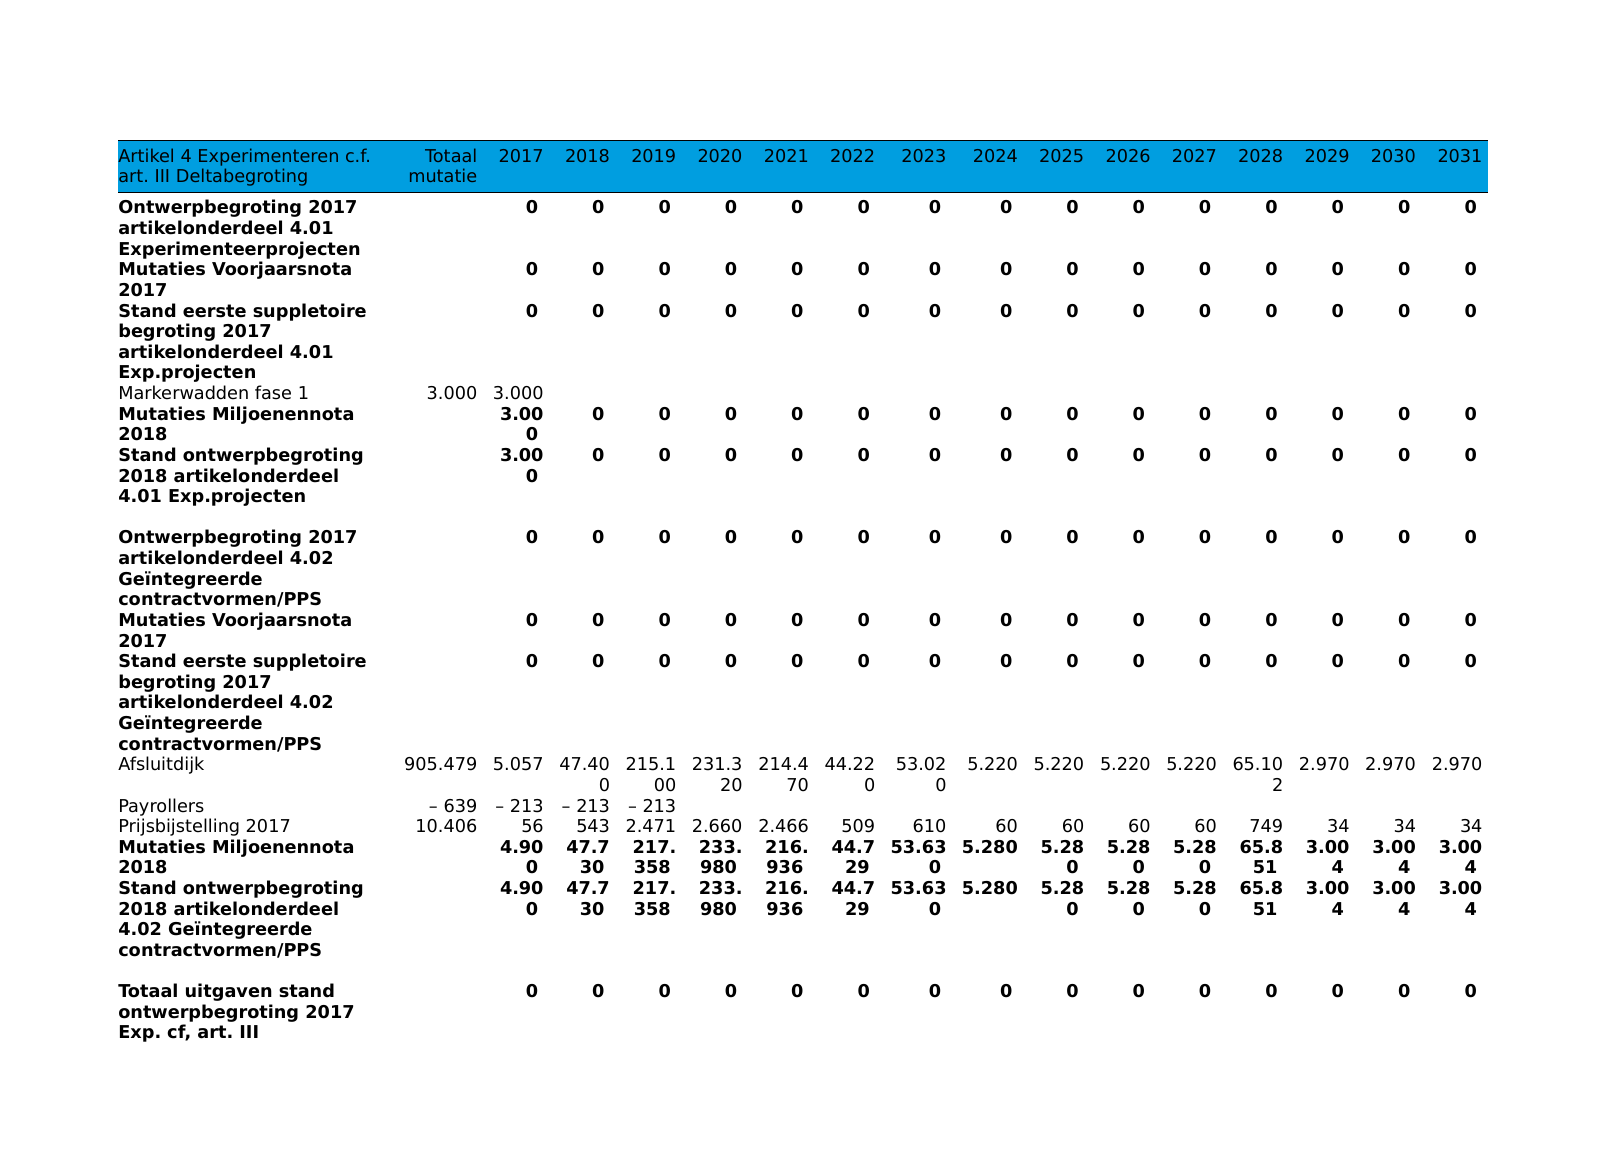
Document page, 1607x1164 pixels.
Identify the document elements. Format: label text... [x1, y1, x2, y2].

table_cell 0 [616, 301, 682, 383]
table_cell 0 [616, 404, 682, 445]
table_cell 0 [1223, 404, 1289, 445]
table_cell 5.220 [1090, 754, 1156, 796]
table_header 2019 [616, 141, 682, 192]
table_cell 0 [815, 651, 881, 754]
table_cell 3.004 [1355, 878, 1422, 961]
table_cell 0 [549, 404, 616, 445]
table_cell 5.280 [1090, 837, 1156, 878]
table_cell 0 [1024, 981, 1090, 1043]
table_cell Ontwerpbegroting 2017 artikelonderdeel 4.02 Geïntegreerde contractvormen/PPS [118, 528, 377, 610]
table_cell [748, 383, 814, 404]
table_cell [1223, 796, 1289, 816]
table_cell 0 [952, 651, 1023, 754]
table_cell [682, 383, 748, 404]
table_cell 0 [1156, 404, 1222, 445]
table_cell 0 [748, 301, 814, 383]
table_cell 5.280 [1090, 878, 1156, 961]
table_cell 0 [1422, 651, 1488, 754]
table_cell 0 [815, 981, 881, 1043]
table_cell 216.936 [748, 837, 814, 878]
table_cell [616, 961, 682, 981]
table_cell 0 [748, 610, 814, 651]
table_cell [377, 445, 483, 507]
table_cell 0 [549, 981, 616, 1043]
table_cell 0 [616, 193, 682, 259]
table_cell [952, 796, 1023, 816]
table_cell 0 [616, 610, 682, 651]
table_cell 0 [1223, 610, 1289, 651]
table_cell 0 [815, 301, 881, 383]
table_cell 0 [616, 259, 682, 301]
table_cell 0 [1289, 193, 1355, 259]
table_cell 0 [1289, 301, 1355, 383]
table_cell Stand ontwerpbegroting 2018 artikelonderdeel 4.01 Exp.projecten [118, 445, 377, 507]
table_cell Ontwerpbegroting 2017 artikelonderdeel 4.01 Experimenteerprojecten [118, 193, 377, 259]
table_cell 53.630 [881, 837, 952, 878]
table_cell 0 [952, 445, 1023, 507]
table_cell 905.479 [377, 754, 483, 796]
table_header 2021 [748, 141, 814, 192]
table_cell 0 [881, 193, 952, 259]
table_cell 5.220 [952, 754, 1023, 796]
table_cell 0 [881, 301, 952, 383]
table_cell [1289, 796, 1355, 816]
table_cell 60 [1090, 816, 1156, 837]
table_cell 2.970 [1355, 754, 1422, 796]
table_cell 0 [952, 404, 1023, 445]
table_cell 60 [952, 816, 1023, 837]
table_cell 0 [1355, 193, 1422, 259]
table_header 2025 [1024, 141, 1090, 192]
table_cell 0 [881, 404, 952, 445]
table_cell 0 [1355, 404, 1422, 445]
table_cell [1355, 507, 1422, 527]
table_cell 0 [1289, 981, 1355, 1043]
table_cell 0 [748, 259, 814, 301]
table_cell 0 [682, 301, 748, 383]
table_cell Stand ontwerpbegroting 2018 artikelonderdeel 4.02 Geïntegreerde contractvormen/PPS [118, 878, 377, 961]
table_cell 3.000 [483, 383, 549, 404]
table_cell 0 [881, 528, 952, 610]
table_cell 0 [1024, 404, 1090, 445]
table_cell 0 [1422, 301, 1488, 383]
table_cell 0 [1090, 610, 1156, 651]
table_cell 3.000 [483, 445, 549, 507]
table_cell 0 [1355, 610, 1422, 651]
table_cell 34 [1289, 816, 1355, 837]
table_header Artikel 4 Experimenteren c.f. art. III Deltabegroting [118, 141, 377, 192]
table_cell 0 [1223, 981, 1289, 1043]
table_cell 0 [483, 301, 549, 383]
table_cell 0 [682, 528, 748, 610]
table_cell 5.220 [1156, 754, 1222, 796]
table_cell 0 [1355, 445, 1422, 507]
table_cell 233.980 [682, 837, 748, 878]
table_cell Mutaties Voorjaarsnota 2017 [118, 610, 377, 651]
table_cell 0 [815, 528, 881, 610]
table_cell 0 [748, 404, 814, 445]
table_cell 2.970 [1422, 754, 1488, 796]
table_cell 0 [1156, 445, 1222, 507]
table_cell 47.730 [549, 878, 616, 961]
table_cell Totaal uitgaven stand ontwerpbegroting 2017 Exp. cf, art. III [118, 981, 377, 1043]
table_cell [1422, 383, 1488, 404]
table_cell 0 [1355, 301, 1422, 383]
table_cell 0 [748, 981, 814, 1043]
table_cell 0 [1156, 528, 1222, 610]
table_cell 0 [1289, 651, 1355, 754]
table_cell 2.471 [616, 816, 682, 837]
table_cell Stand eerste suppletoire begroting 2017 artikelonderdeel 4.01 Exp.projecten [118, 301, 377, 383]
table_cell 2.660 [682, 816, 748, 837]
table_cell 0 [1422, 528, 1488, 610]
table_cell 0 [881, 259, 952, 301]
table_cell 2.466 [748, 816, 814, 837]
table_header 2030 [1355, 141, 1422, 192]
table_cell [1156, 961, 1222, 981]
table_cell [881, 383, 952, 404]
table_cell 0 [1156, 651, 1222, 754]
table_cell 0 [483, 651, 549, 754]
table_cell [377, 259, 483, 301]
table_cell 60 [1024, 816, 1090, 837]
table_cell [1289, 383, 1355, 404]
table_cell 0 [881, 610, 952, 651]
table_cell [952, 507, 1023, 527]
table_cell [377, 528, 483, 610]
table_cell 0 [952, 301, 1023, 383]
table_cell [549, 507, 616, 527]
table_cell 44.729 [815, 878, 881, 961]
table_cell 3.000 [483, 404, 549, 445]
table_cell [1024, 961, 1090, 981]
table_cell 0 [483, 193, 549, 259]
table_cell 0 [881, 651, 952, 754]
table_cell [377, 961, 483, 981]
table_cell 65.102 [1223, 754, 1289, 796]
table_cell – 213 [483, 796, 549, 816]
table_cell 217.358 [616, 837, 682, 878]
table_cell [1024, 796, 1090, 816]
table_cell 231.320 [682, 754, 748, 796]
table_cell [881, 796, 952, 816]
table_cell [1156, 507, 1222, 527]
table_cell 47.400 [549, 754, 616, 796]
table_cell 4.900 [483, 878, 549, 961]
table_cell [1090, 507, 1156, 527]
table_cell 0 [1024, 193, 1090, 259]
table_cell [483, 507, 549, 527]
table_cell [1422, 507, 1488, 527]
table_cell 0 [1223, 528, 1289, 610]
table_cell 0 [1156, 193, 1222, 259]
table_cell [748, 796, 814, 816]
table_cell 3.004 [1422, 878, 1488, 961]
table_cell [549, 383, 616, 404]
table_cell 5.280 [1156, 837, 1222, 878]
table_cell 0 [483, 981, 549, 1043]
table_cell 0 [1422, 610, 1488, 651]
table_cell 0 [549, 301, 616, 383]
table_header 2017 [483, 141, 549, 192]
table_cell [616, 507, 682, 527]
table_cell 0 [1422, 259, 1488, 301]
table_cell [748, 507, 814, 527]
table_cell 0 [1090, 301, 1156, 383]
table_cell 0 [1156, 301, 1222, 383]
table_cell [952, 961, 1023, 981]
table_cell [616, 383, 682, 404]
table_header 2029 [1289, 141, 1355, 192]
table_cell 0 [952, 610, 1023, 651]
table_cell 44.220 [815, 754, 881, 796]
table_cell [377, 193, 483, 259]
table_cell Mutaties Miljoenennota 2018 [118, 837, 377, 878]
table_cell 0 [549, 193, 616, 259]
table_cell 216.936 [748, 878, 814, 961]
table_cell 233.980 [682, 878, 748, 961]
table_cell 0 [549, 445, 616, 507]
table_cell [815, 961, 881, 981]
table_header Totaal mutatie [377, 141, 483, 192]
table_cell [815, 796, 881, 816]
table_cell 0 [815, 259, 881, 301]
table_cell [1355, 383, 1422, 404]
table_cell 0 [1289, 528, 1355, 610]
table_cell [815, 383, 881, 404]
table_cell – 213 [616, 796, 682, 816]
table_cell 0 [1090, 193, 1156, 259]
table_cell 0 [616, 445, 682, 507]
table_cell 0 [682, 610, 748, 651]
table_cell 53.630 [881, 878, 952, 961]
table_cell 0 [1223, 301, 1289, 383]
table_cell 0 [881, 981, 952, 1043]
table_cell 0 [682, 445, 748, 507]
table_cell [1223, 383, 1289, 404]
table_header 2020 [682, 141, 748, 192]
table_cell 0 [815, 404, 881, 445]
table_cell [549, 961, 616, 981]
table_cell 509 [815, 816, 881, 837]
table_cell 3.004 [1422, 837, 1488, 878]
table_cell 44.729 [815, 837, 881, 878]
table_cell 10.406 [377, 816, 483, 837]
table_cell 0 [1289, 445, 1355, 507]
table_cell 0 [1355, 259, 1422, 301]
table_cell – 213 [549, 796, 616, 816]
table_cell 215.100 [616, 754, 682, 796]
table_cell [1156, 383, 1222, 404]
table_cell Mutaties Voorjaarsnota 2017 [118, 259, 377, 301]
table_cell 217.358 [616, 878, 682, 961]
table_cell Prijsbijstelling 2017 [118, 816, 377, 837]
table_cell 0 [1223, 445, 1289, 507]
table_cell [377, 507, 483, 527]
table_cell 0 [1090, 528, 1156, 610]
table_cell [1024, 383, 1090, 404]
table_cell [377, 878, 483, 961]
table_cell [1223, 961, 1289, 981]
table_cell [377, 301, 483, 383]
table_cell 0 [1289, 259, 1355, 301]
table_cell 5.280 [952, 837, 1023, 878]
table_cell 0 [1156, 981, 1222, 1043]
table_cell [377, 651, 483, 754]
table_cell [1422, 796, 1488, 816]
table_cell 0 [483, 610, 549, 651]
table_cell [1090, 383, 1156, 404]
table_cell 0 [1024, 301, 1090, 383]
table_cell 0 [1355, 981, 1422, 1043]
table_cell 53.020 [881, 754, 952, 796]
table_cell 5.057 [483, 754, 549, 796]
table_cell 0 [1422, 193, 1488, 259]
table_cell 0 [1090, 259, 1156, 301]
table_header 2026 [1090, 141, 1156, 192]
table_cell 34 [1355, 816, 1422, 837]
table_cell Markerwadden fase 1 [118, 383, 377, 404]
table_cell 0 [815, 445, 881, 507]
table_cell [377, 837, 483, 878]
table_cell [377, 404, 483, 445]
table_cell 610 [881, 816, 952, 837]
table_cell 0 [1289, 610, 1355, 651]
table_cell 0 [748, 528, 814, 610]
table_cell 0 [952, 193, 1023, 259]
table_cell 2.970 [1289, 754, 1355, 796]
table_cell 0 [815, 610, 881, 651]
table_cell 0 [549, 651, 616, 754]
table_cell 214.470 [748, 754, 814, 796]
table_cell 0 [815, 193, 881, 259]
table_cell 0 [682, 651, 748, 754]
table_cell 65.851 [1223, 878, 1289, 961]
table_cell [377, 610, 483, 651]
table_cell [881, 961, 952, 981]
table_cell 47.730 [549, 837, 616, 878]
table_cell 4.900 [483, 837, 549, 878]
table_cell [1289, 961, 1355, 981]
table_cell 65.851 [1223, 837, 1289, 878]
table_header 2022 [815, 141, 881, 192]
table_cell [881, 507, 952, 527]
table_cell 0 [616, 981, 682, 1043]
table_cell Afsluitdijk [118, 754, 377, 796]
table_header 2018 [549, 141, 616, 192]
table_cell 56 [483, 816, 549, 837]
table_cell Payrollers [118, 796, 377, 816]
table_cell [815, 507, 881, 527]
table_cell [1355, 961, 1422, 981]
table_header 2024 [952, 141, 1023, 192]
table_cell 0 [1355, 651, 1422, 754]
table_cell 5.220 [1024, 754, 1090, 796]
table_cell 543 [549, 816, 616, 837]
table_cell 0 [1156, 610, 1222, 651]
table_cell 0 [952, 981, 1023, 1043]
table_cell 0 [1223, 193, 1289, 259]
table_cell 0 [1289, 404, 1355, 445]
table_cell 0 [1422, 404, 1488, 445]
table_cell 5.280 [1024, 878, 1090, 961]
table_cell 3.004 [1289, 837, 1355, 878]
table_cell [1223, 507, 1289, 527]
table_cell 3.000 [377, 383, 483, 404]
table_cell [1090, 796, 1156, 816]
table_cell 0 [748, 193, 814, 259]
table_cell 0 [1422, 445, 1488, 507]
table_header 2027 [1156, 141, 1222, 192]
table_cell 0 [1024, 610, 1090, 651]
table_cell [682, 507, 748, 527]
table_cell [1355, 796, 1422, 816]
table_header 2023 [881, 141, 952, 192]
table_cell 0 [616, 651, 682, 754]
table_cell 0 [1422, 981, 1488, 1043]
table_cell 0 [1156, 259, 1222, 301]
table_cell 0 [549, 528, 616, 610]
table_cell 0 [682, 981, 748, 1043]
table_cell 0 [1090, 981, 1156, 1043]
table_cell [118, 507, 377, 527]
table_cell 0 [1090, 445, 1156, 507]
table_cell [118, 961, 377, 981]
table_cell [483, 961, 549, 981]
table_cell 0 [1024, 651, 1090, 754]
table_cell 0 [1024, 259, 1090, 301]
table_cell 749 [1223, 816, 1289, 837]
table_cell 5.280 [1156, 878, 1222, 961]
table_cell [1156, 796, 1222, 816]
table_cell 34 [1422, 816, 1488, 837]
table_cell 0 [616, 528, 682, 610]
table_cell 5.280 [1024, 837, 1090, 878]
table_cell 0 [549, 610, 616, 651]
table_cell 0 [881, 445, 952, 507]
table_cell 0 [952, 528, 1023, 610]
table_cell 0 [1090, 404, 1156, 445]
table_cell [682, 796, 748, 816]
table_cell 0 [1223, 259, 1289, 301]
table_cell 60 [1156, 816, 1222, 837]
table_cell 5.280 [952, 878, 1023, 961]
table_cell 0 [1024, 528, 1090, 610]
table_cell [1024, 507, 1090, 527]
table_cell [1090, 961, 1156, 981]
table_cell [682, 961, 748, 981]
table_cell 0 [483, 259, 549, 301]
table_cell 0 [549, 259, 616, 301]
table_cell [952, 383, 1023, 404]
table_cell 0 [682, 259, 748, 301]
table_cell 0 [748, 445, 814, 507]
table_cell 0 [952, 259, 1023, 301]
table_cell [748, 961, 814, 981]
table_cell 0 [1355, 528, 1422, 610]
table_cell 0 [483, 528, 549, 610]
table_cell 0 [1024, 445, 1090, 507]
table_header 2031 [1422, 141, 1488, 192]
table_cell Mutaties Miljoenennota 2018 [118, 404, 377, 445]
table_cell Stand eerste suppletoire begroting 2017 artikelonderdeel 4.02 Geïntegreerde contractvormen/PPS [118, 651, 377, 754]
table_cell 3.004 [1355, 837, 1422, 878]
table_cell 0 [1223, 651, 1289, 754]
table_cell 0 [1090, 651, 1156, 754]
table_cell 3.004 [1289, 878, 1355, 961]
table_cell [377, 981, 483, 1043]
table_cell 0 [682, 404, 748, 445]
table_cell [1422, 961, 1488, 981]
table_cell 0 [748, 651, 814, 754]
table_cell – 639 [377, 796, 483, 816]
table_cell 0 [682, 193, 748, 259]
table_header 2028 [1223, 141, 1289, 192]
table_cell [1289, 507, 1355, 527]
